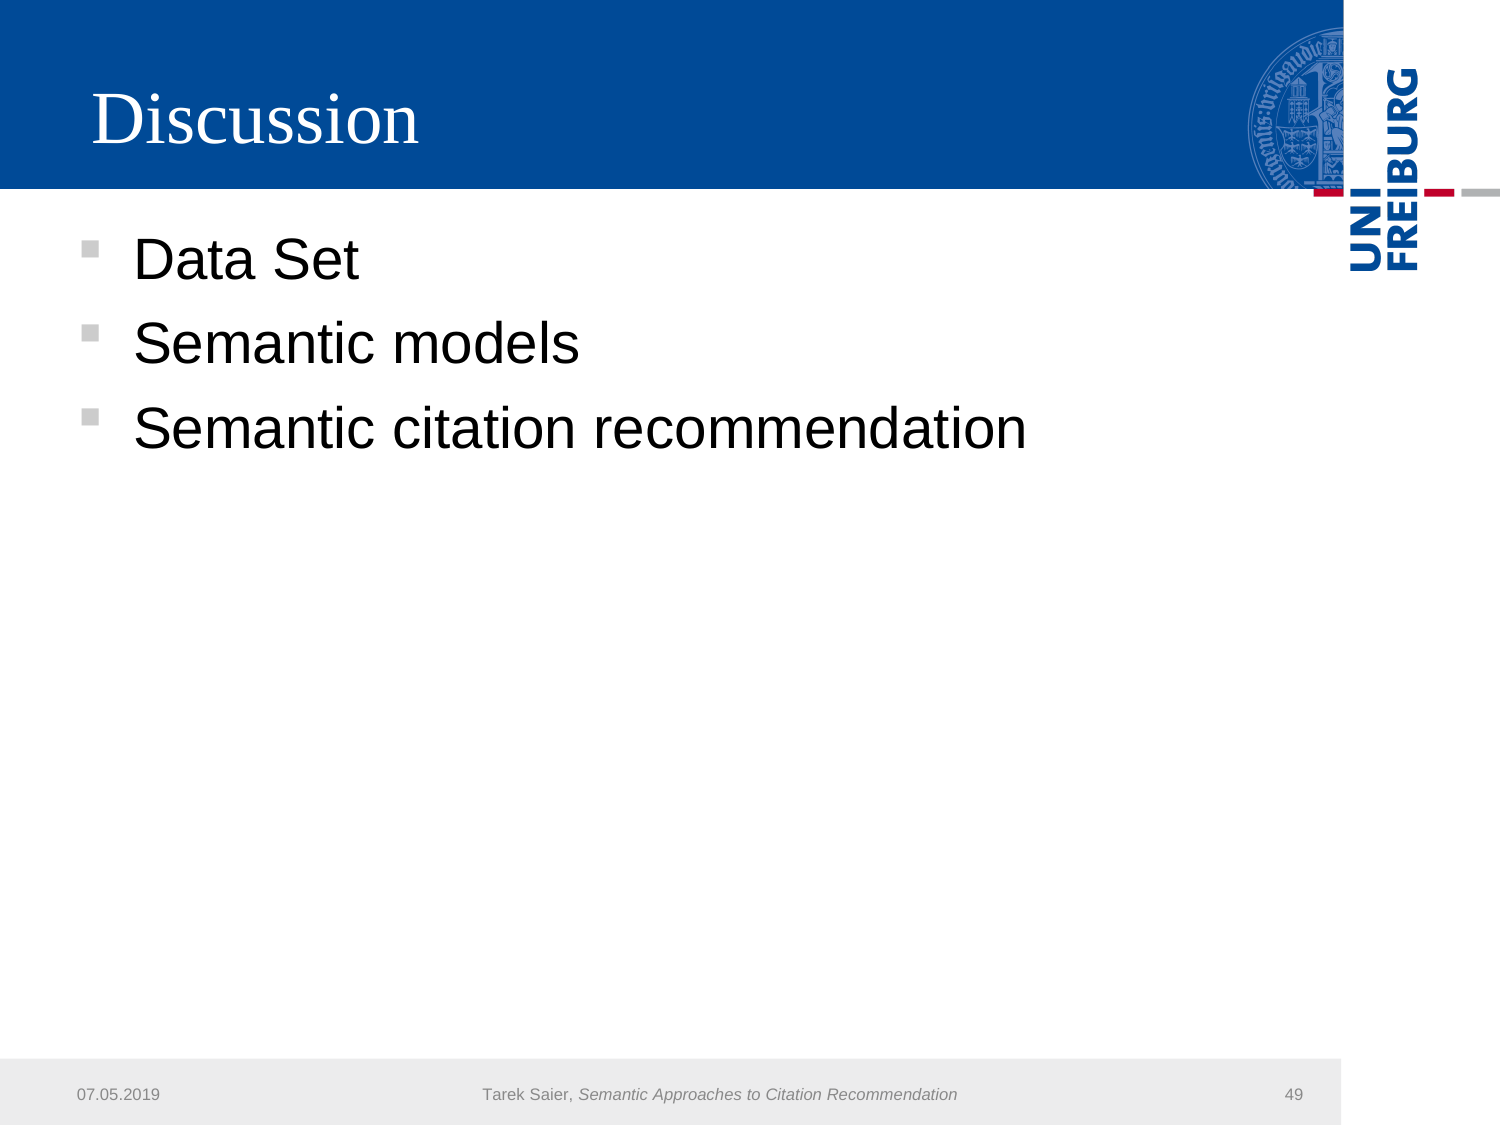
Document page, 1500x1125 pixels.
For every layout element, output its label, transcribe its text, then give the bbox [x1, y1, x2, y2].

list Data Set Semantic models Semantic citation recommendation [76, 221, 1341, 1009]
picture [0, 0, 1500, 271]
title Discussion [76, 49, 1235, 178]
